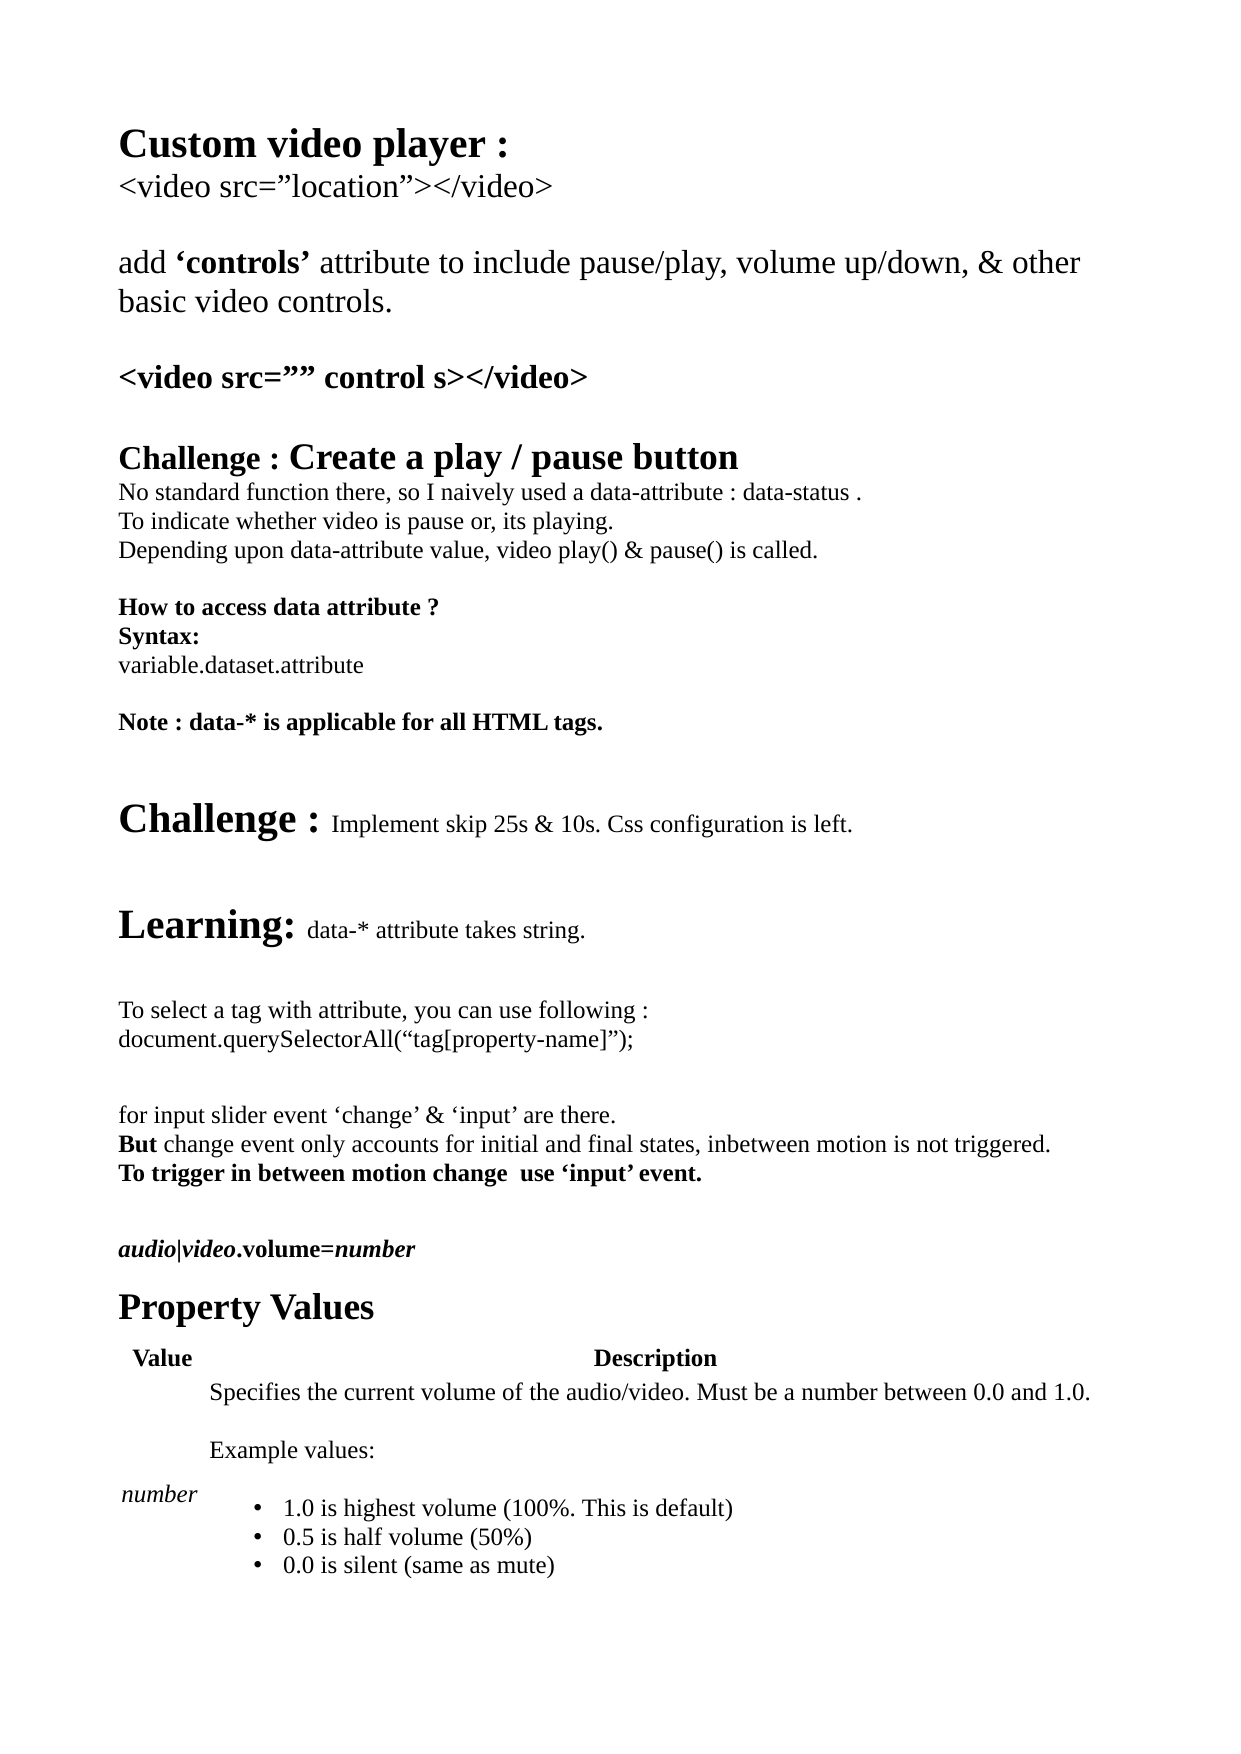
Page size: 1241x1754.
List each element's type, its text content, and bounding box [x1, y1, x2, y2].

text To select a tag with attribute, you can use following : [118, 995, 1122, 1024]
text add ‘controls’ attribute to include pause/play, volume up/down, & other basic video controls. [118, 243, 1122, 319]
table_cell number [118, 1374, 206, 1612]
text Challenge : Create a play / pause button [118, 434, 1122, 477]
table_cell Specifies the current volume of the audio/video. Must be a number between 0.0 and 1.0. Example values: 1.0 is highest volume (100%. This is default) 0.5 is half volume (50%) 0.0 is silent (same as mute) [206, 1374, 1105, 1612]
text No standard function there, so I naively used a data-attribute : data-status . [118, 477, 1122, 506]
text <video src=”location”></video> [118, 166, 1122, 204]
text Custom video player : [118, 118, 1122, 166]
text Syntax: [118, 621, 1122, 650]
text for input slider event ‘change’ & ‘input’ are there. [118, 1100, 1122, 1129]
text To trigger in between motion change use ‘input’ event. [118, 1158, 1122, 1187]
text Challenge : Implement skip 25s & 10s. Css configuration is left. [118, 794, 1122, 842]
text document.querySelectorAll(“tag[property-name]”); [118, 1024, 1122, 1052]
text Note : data-* is applicable for all HTML tags. [118, 707, 1122, 736]
text But change event only accounts for initial and final states, inbetween motion is not triggered. [118, 1129, 1122, 1158]
text variable.dataset.attribute [118, 650, 1122, 679]
subtitle Property Values [118, 1284, 1122, 1327]
text Learning: data-* attribute takes string. [118, 899, 1122, 947]
table_header Description [206, 1340, 1105, 1374]
text Depending upon data-attribute value, video play() & pause() is called. [118, 535, 1122, 564]
table_header Value [118, 1340, 206, 1374]
text audio|video.volume=number [118, 1234, 1122, 1263]
text <video src=”” control s></video> [118, 358, 1122, 396]
text To indicate whether video is pause or, its playing. [118, 506, 1122, 535]
text How to access data attribute ? [118, 592, 1122, 621]
